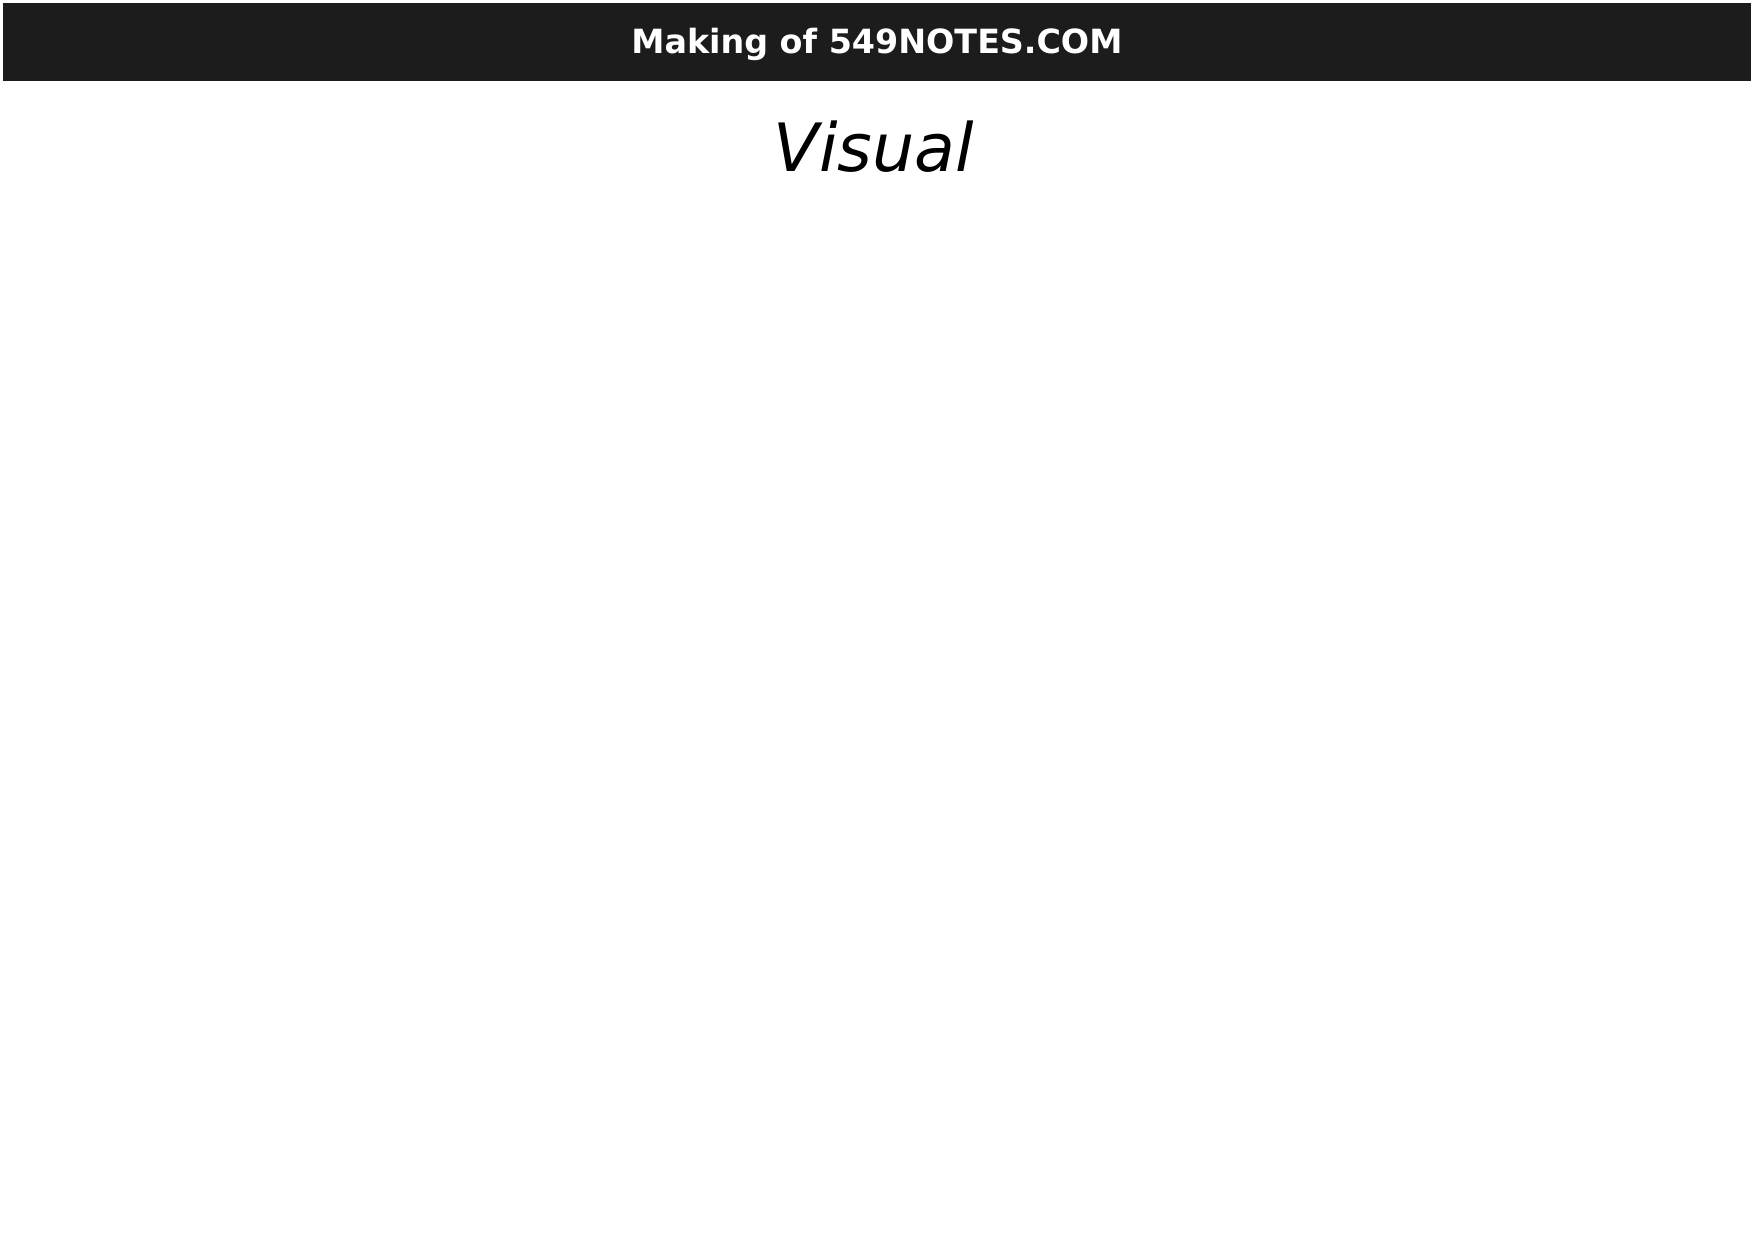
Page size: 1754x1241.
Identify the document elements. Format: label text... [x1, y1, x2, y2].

text Visual [3, 110, 1751, 188]
